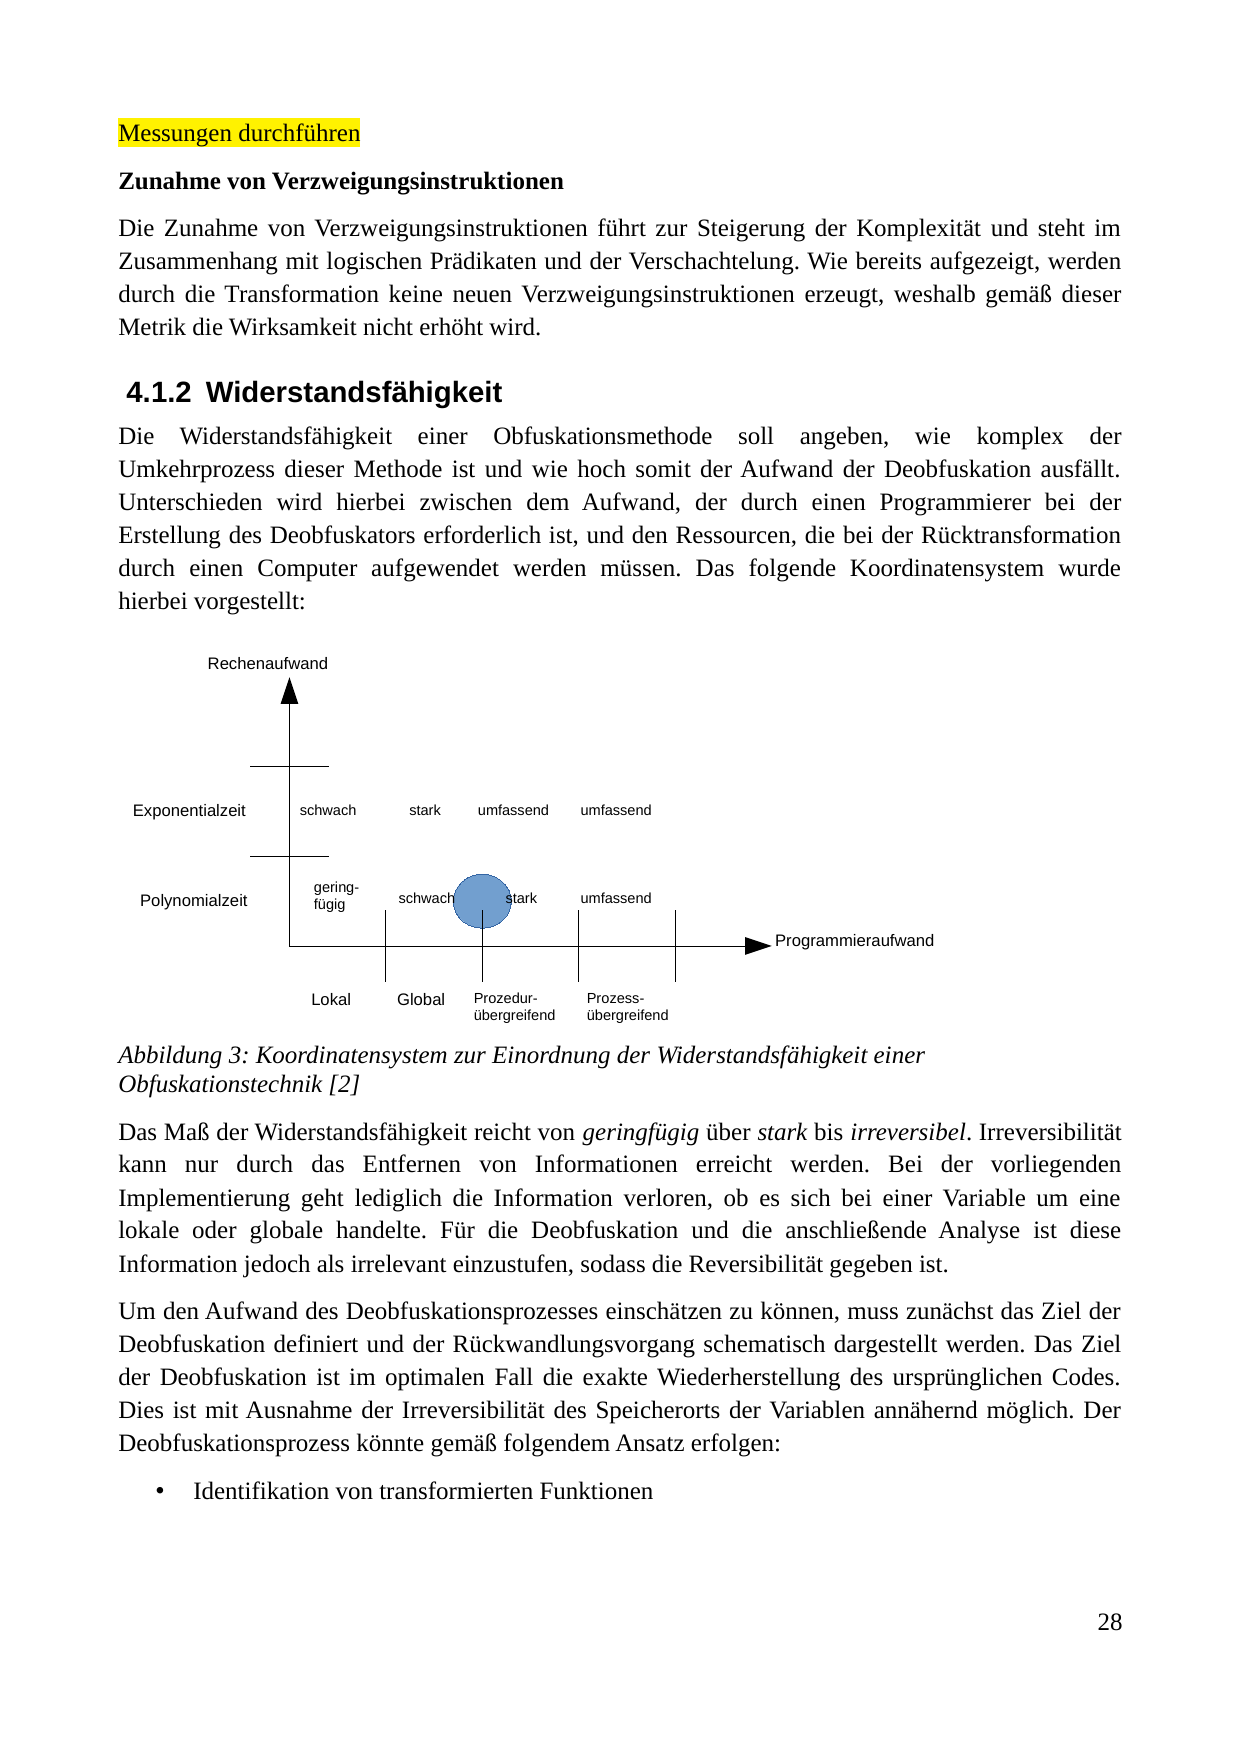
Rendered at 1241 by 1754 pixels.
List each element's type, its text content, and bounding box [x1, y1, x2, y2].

text Die Zunahme von Verzweigungsinstruktionen führt zur Steigerung der Komplexität und steht im Zusammenhang mit logischen Prädikaten und der Verschachtelung. Wie bereits aufgezeigt, werden durch die Transformation keine neuen Verzweigungsinstruktionen erzeugt, weshalb gemäß dieser Metrik die Wirksamkeit nicht erhöht wird. [118, 213, 1122, 341]
subtitle Widerstandsfähigkeit [118, 374, 1122, 408]
text Das Maß der Widerstandsfähigkeit reicht von geringfügig über stark bis irreversibel. Irreversibilität kann nur durch das Entfernen von Informationen erreicht werden. Bei der vorliegenden Implementierung geht lediglich die Information verloren, ob es sich bei einer Variable um eine lokale oder globale handelte. Für die Deobfuskation und die anschließende Analyse ist diese Information jedoch als irrelevant einzustufen, sodass die Reversibilität gegeben ist. [118, 1117, 1122, 1277]
text Zunahme von Verzweigungsinstruktionen [118, 166, 1122, 194]
list Identifikation von transformierten Funktionen [156, 1476, 1122, 1505]
text Um den Aufwand des Deobfuskationsprozesses einschätzen zu können, muss zunächst das Ziel der Deobfuskation definiert und der Rückwandlungsvorgang schematisch dargestellt werden. Das Ziel der Deobfuskation ist im optimalen Fall die exakte Wiederherstellung des ursprünglichen Codes. Dies ist mit Ausnahme der Irreversibilität des Speicherorts der Variablen annähernd möglich. Der Deobfuskationsprozess könnte gemäß folgendem Ansatz erfolgen: [118, 1296, 1122, 1457]
text Die Widerstandsfähigkeit einer Obfuskationsmethode soll angeben, wie komplex der Umkehrprozess dieser Methode ist und wie hoch somit der Aufwand der Deobfuskation ausfällt. Unterschieden wird hierbei zwischen dem Aufwand, der durch einen Programmierer bei der Erstellung des Deobfuskators erforderlich ist, und den Ressourcen, die bei der Rücktransformation durch einen Computer aufgewendet werden müssen. Das folgende Koordinatensystem wurde hierbei vorgestellt: [118, 421, 1122, 615]
text Abbildung 3: Koordinatensystem zur Einordnung der Widerstandsfähigkeit einer Obfuskationstechnik [2] [118, 646, 1122, 1098]
text Messungen durchführen [118, 118, 1122, 147]
